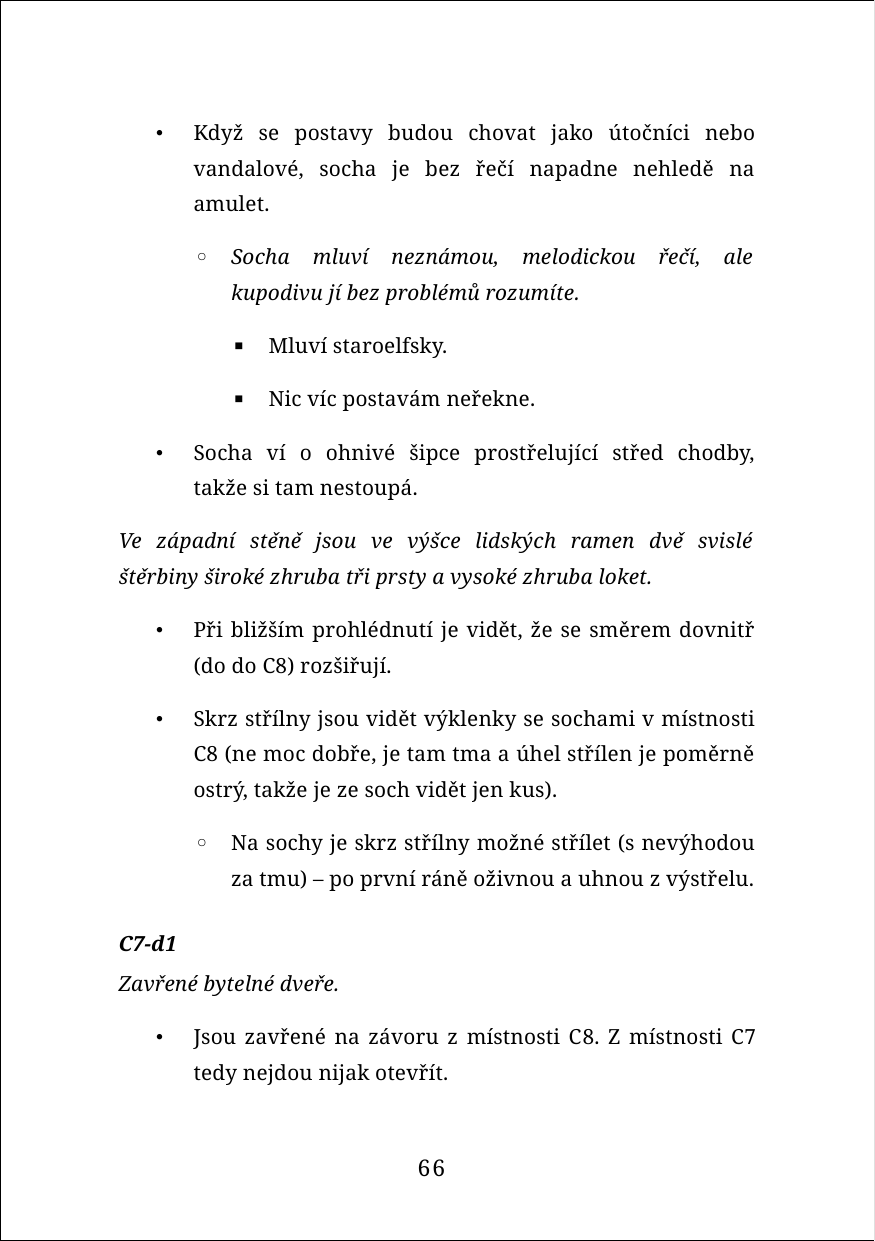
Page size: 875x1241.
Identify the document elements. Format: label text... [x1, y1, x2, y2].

list Na sochy je skrz střílny možné střílet (s nevýhodou za tmu) – po první ráně oživnou a uhnou z výstřelu. [193, 828, 756, 892]
subtitle C7-d1 [118, 929, 756, 957]
list Při bližším prohlédnutí je vidět, že se směrem dovnitř (do do C8) rozšiřují. [156, 615, 756, 679]
list Mluví staroelfsky. [231, 331, 756, 360]
list Nic víc postavám neřekne. [231, 384, 756, 413]
text Zavřené bytelné dveře. [118, 969, 756, 997]
text Ve západní stěně jsou ve výšce lidských ramen dvě svislé štěrbiny široké zhruba tři prsty a vysoké zhruba loket. [118, 526, 756, 590]
list Socha mluví neznámou, melodickou řečí, ale kupodivu jí bez problémů rozumíte. [193, 242, 756, 306]
list Jsou zavřené na závoru z místnosti C8. Z místnosti C7 tedy nejdou nijak otevřít. [156, 1022, 756, 1086]
list Když se postavy budou chovat jako útočníci nebo vandalové, socha je bez řečí napadne nehledě na amulet. [156, 118, 756, 218]
list Socha ví o ohnivé šipce prostřelující střed chodby, takže si tam nestoupá. [156, 438, 756, 502]
list Skrz střílny jsou vidět výklenky se sochami v místnosti C8 (ne moc dobře, je tam tma a úhel střílen je poměrně ostrý, takže je ze soch vidět jen kus). [156, 704, 756, 803]
